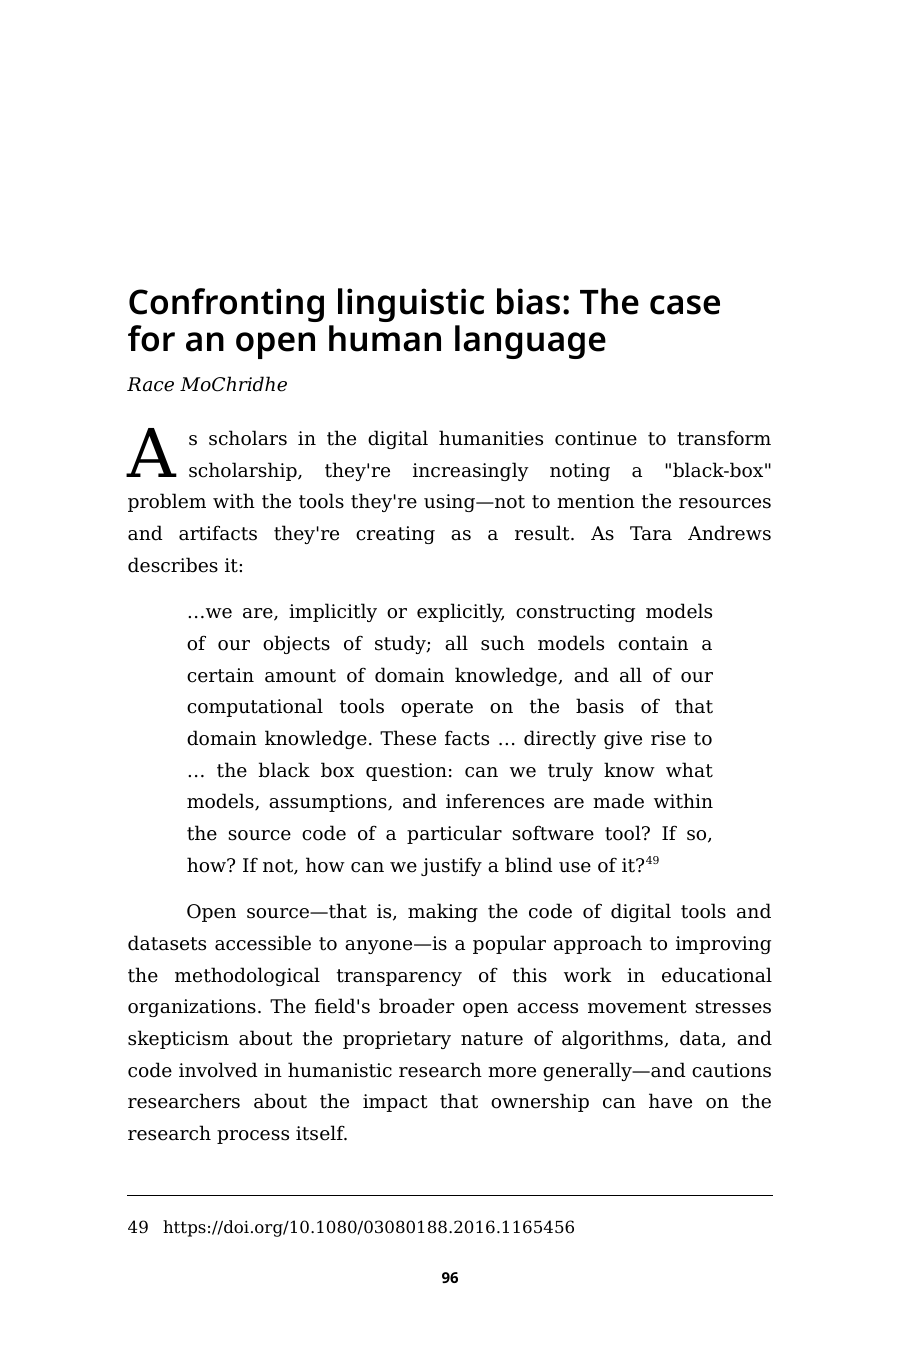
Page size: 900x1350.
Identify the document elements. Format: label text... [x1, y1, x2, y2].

text https://doi.org/10.1080/03080188.2016.1165456 [127, 1218, 772, 1237]
subtitle Confronting linguistic bias: The case for an open human language [127, 283, 772, 361]
text Open source—that is, making the code of digital tools and datasets accessible to anyone—is a popular approach to improving the methodological transparency of this work in educational organizations. The field's broader open access movement stresses skepticism about the proprietary nature of algorithms, data, and code involved in humanistic research more generally—and cautions researchers about the impact that ownership can have on the research process itself. [127, 901, 772, 1145]
text As scholars in the digital humanities continue to transform scholarship, they're increasingly noting a "black-box" problem with the tools they're using—not to mention the resources and artifacts they're creating as a result. As Tara Andrews describes it: [127, 428, 772, 577]
text …we are, implicitly or explicitly, constructing models of our objects of study; all such models contain a certain amount of domain knowledge, and all of our computational tools operate on the basis of that domain knowledge. These facts … directly give rise to … the black box question: can we truly know what models, assumptions, and inferences are made within the source code of a particular software tool? If so, how? If not, how can we justify a blind use of it? [187, 601, 713, 877]
text Race MoChridhe [127, 374, 772, 396]
